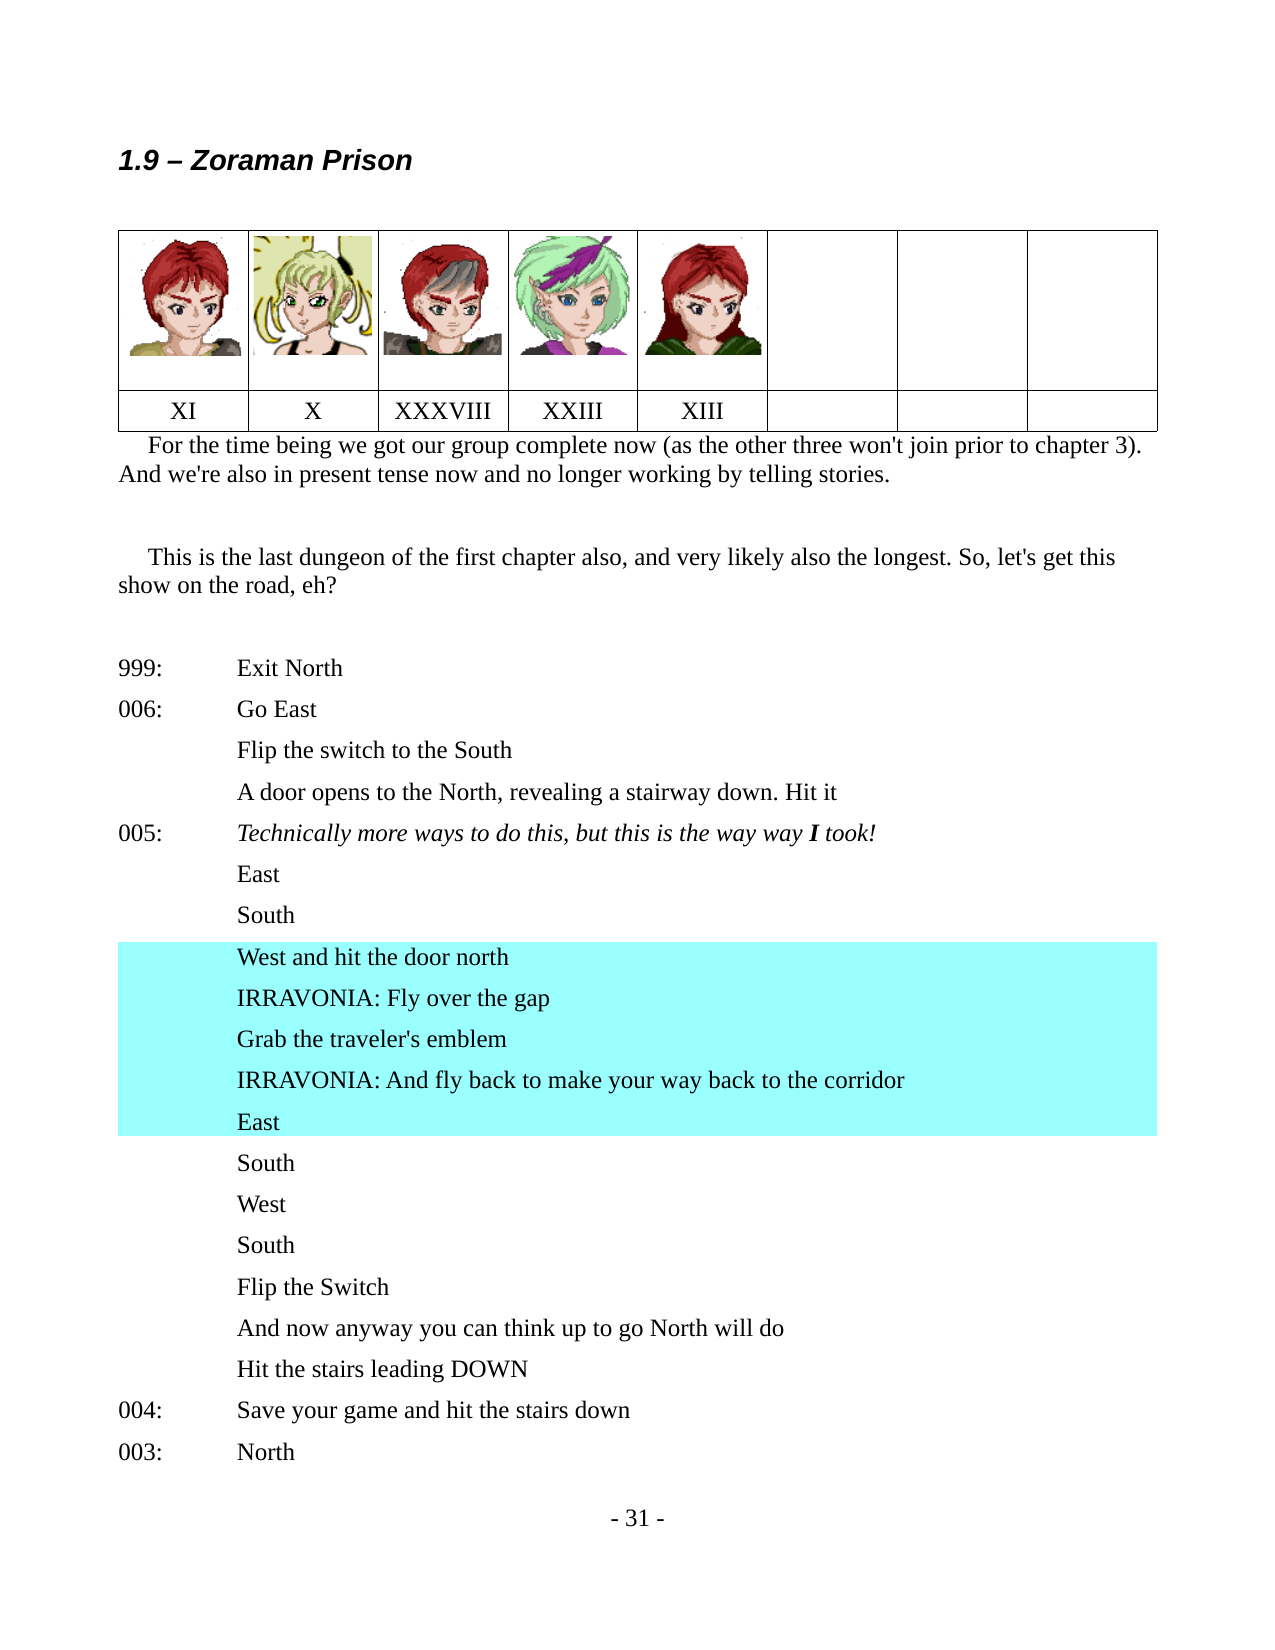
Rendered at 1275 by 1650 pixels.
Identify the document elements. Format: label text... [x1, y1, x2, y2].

table_header [898, 231, 1027, 390]
table_header [379, 231, 508, 354]
text East [118, 859, 1157, 888]
table_header [249, 355, 378, 390]
table_cell XI [119, 391, 248, 431]
text South [118, 901, 1157, 929]
text West [118, 1189, 1157, 1218]
table_cell [1028, 391, 1157, 431]
text For the time being we got our group complete now (as the other three won't join prior to chapter 3). And we're also in present tense now and no longer working by telling stories. [118, 432, 1157, 488]
text 003: North [118, 1437, 1157, 1466]
text South [118, 1148, 1157, 1177]
text Flip the switch to the South [118, 736, 1157, 764]
text 005: Technically more ways to do this, but this is the way way I took! [118, 818, 1157, 847]
picture [643, 236, 762, 355]
picture [383, 236, 502, 355]
table_header [768, 231, 897, 390]
text West and hit the door north [118, 942, 1157, 971]
text This is the last dungeon of the first chapter also, and very likely also the longest. So, let's get this show on the road, eh? [118, 542, 1157, 599]
text And now anyway you can think up to go North will do [118, 1313, 1157, 1342]
text Flip the Switch [118, 1272, 1157, 1301]
picture [253, 236, 372, 355]
text IRRAVONIA: Fly over the gap [118, 983, 1157, 1012]
table_cell XXIII [509, 391, 637, 431]
text 006: Go East [118, 694, 1157, 723]
text A door opens to the North, revealing a stairway down. Hit it [118, 777, 1157, 806]
table_cell XIII [638, 391, 767, 431]
table_header [509, 355, 637, 390]
table_cell [898, 391, 1027, 431]
picture [513, 236, 632, 355]
text East [118, 1107, 1157, 1136]
text South [118, 1231, 1157, 1259]
table_header [249, 231, 378, 354]
text IRRAVONIA: And fly back to make your way back to the corridor [118, 1066, 1157, 1094]
table_header [1028, 231, 1157, 390]
table_cell XXXVIII [379, 391, 508, 431]
text 004: Save your game and hit the stairs down [118, 1396, 1157, 1424]
subtitle 1.9 – Zoraman Prison [118, 143, 1157, 177]
text Grab the traveler's emblem [118, 1024, 1157, 1053]
text Hit the stairs leading DOWN [118, 1354, 1157, 1383]
table_cell X [249, 391, 378, 431]
table_header [379, 355, 508, 390]
text 999: Exit North [118, 653, 1157, 682]
table_header [509, 231, 637, 354]
table_header [119, 231, 248, 390]
table_header [638, 231, 767, 390]
table_cell [768, 391, 897, 431]
picture [124, 236, 242, 356]
